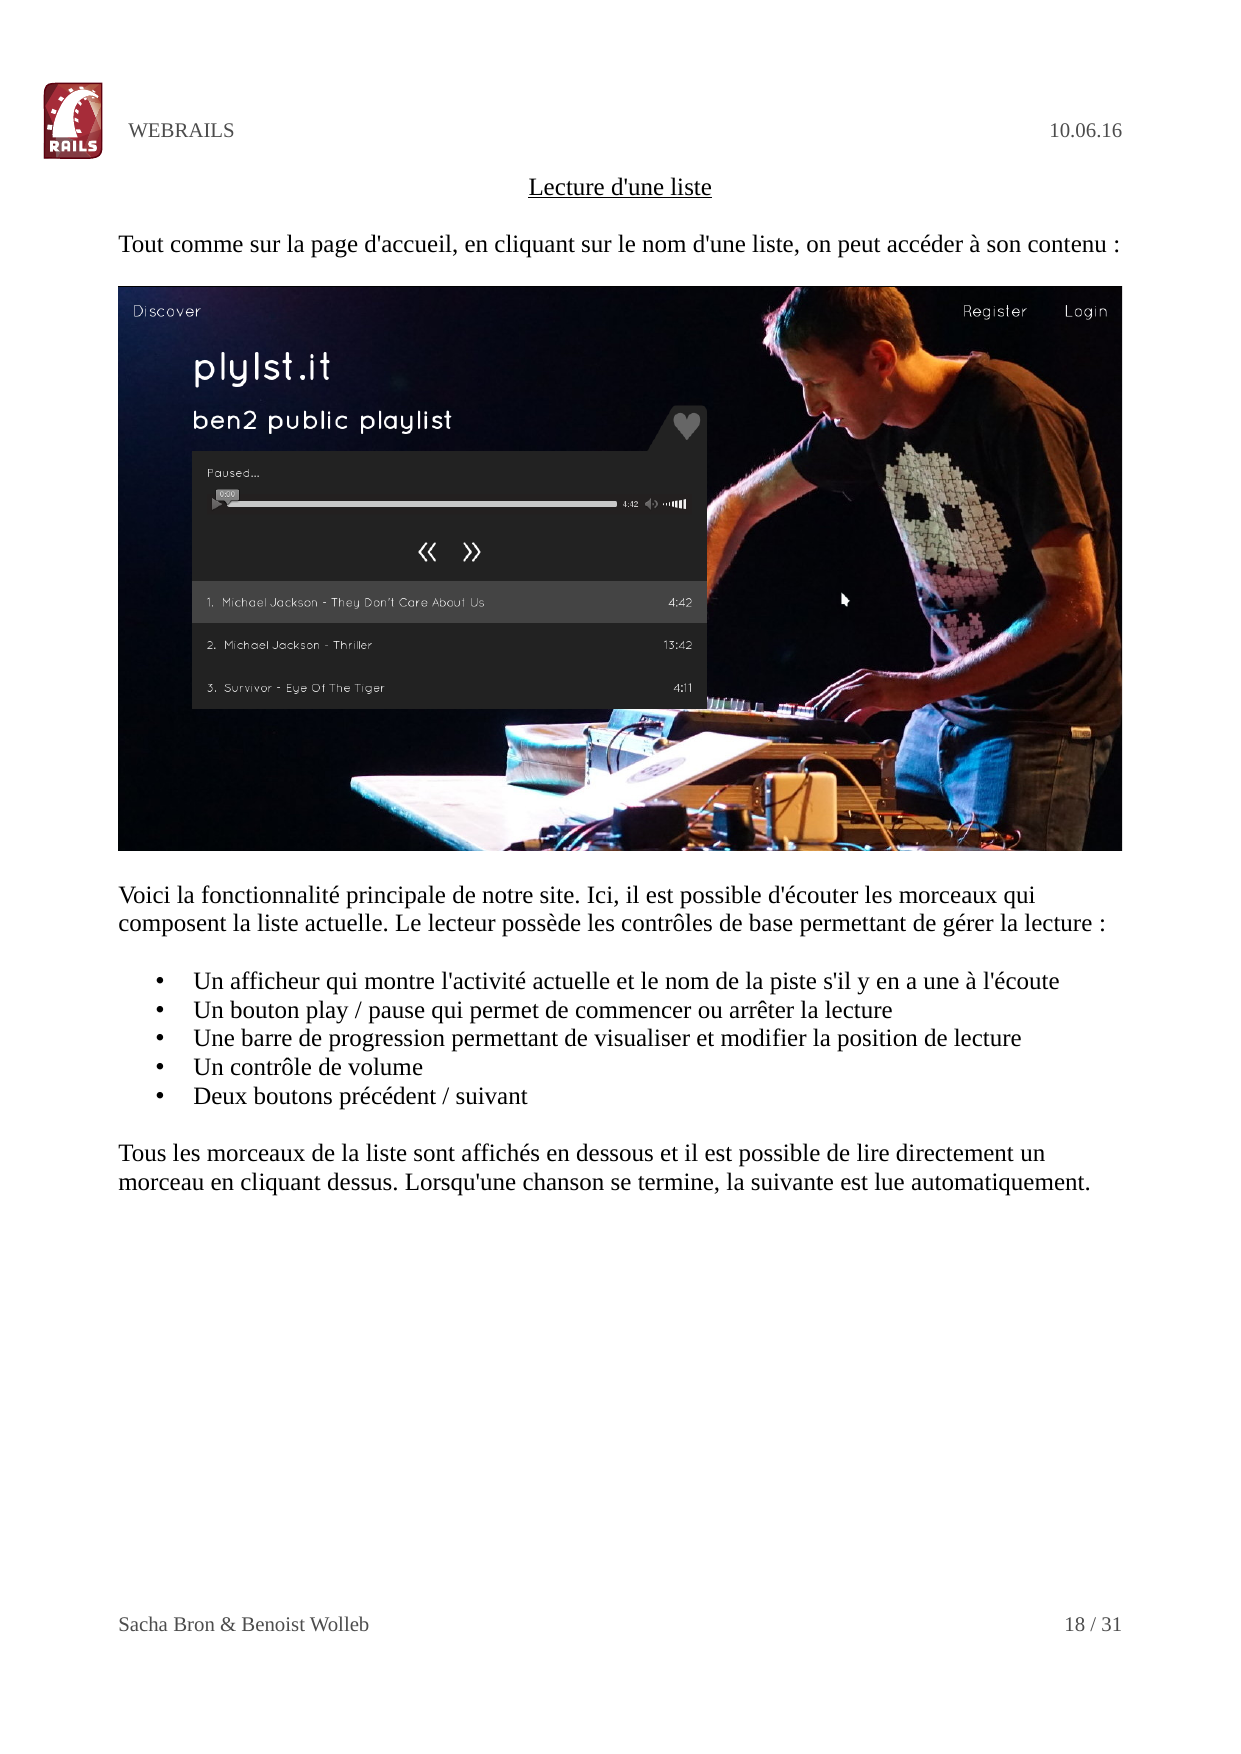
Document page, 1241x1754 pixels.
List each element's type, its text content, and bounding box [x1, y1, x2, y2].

picture [118, 286, 1123, 851]
text Tous les morceaux de la liste sont affichés en dessous et il est possible de lire directement un morceau en cliquant dessus. Lorsqu'une chanson se termine, la suivante est lue automatiquement. [118, 1138, 1122, 1196]
list Une barre de progression permettant de visualiser et modifier la position de lecture [156, 1023, 1122, 1052]
subtitle Lecture d'une liste [118, 172, 1122, 200]
list Un contrôle de volume [156, 1052, 1122, 1081]
list Deux boutons précédent / suivant [156, 1081, 1122, 1110]
text Voici la fonctionnalité principale de notre site. Ici, il est possible d'écouter les morceaux qui composent la liste actuelle. Le lecteur possède les contrôles de base permettant de gérer la lecture : [118, 880, 1122, 937]
list Un afficheur qui montre l'activité actuelle et le nom de la piste s'il y en a une à l'écoute [156, 966, 1122, 995]
list Un bouton play / pause qui permet de commencer ou arrêter la lecture [156, 995, 1122, 1023]
text Tout comme sur la page d'accueil, en cliquant sur le nom d'une liste, on peut accéder à son contenu : [118, 229, 1122, 258]
